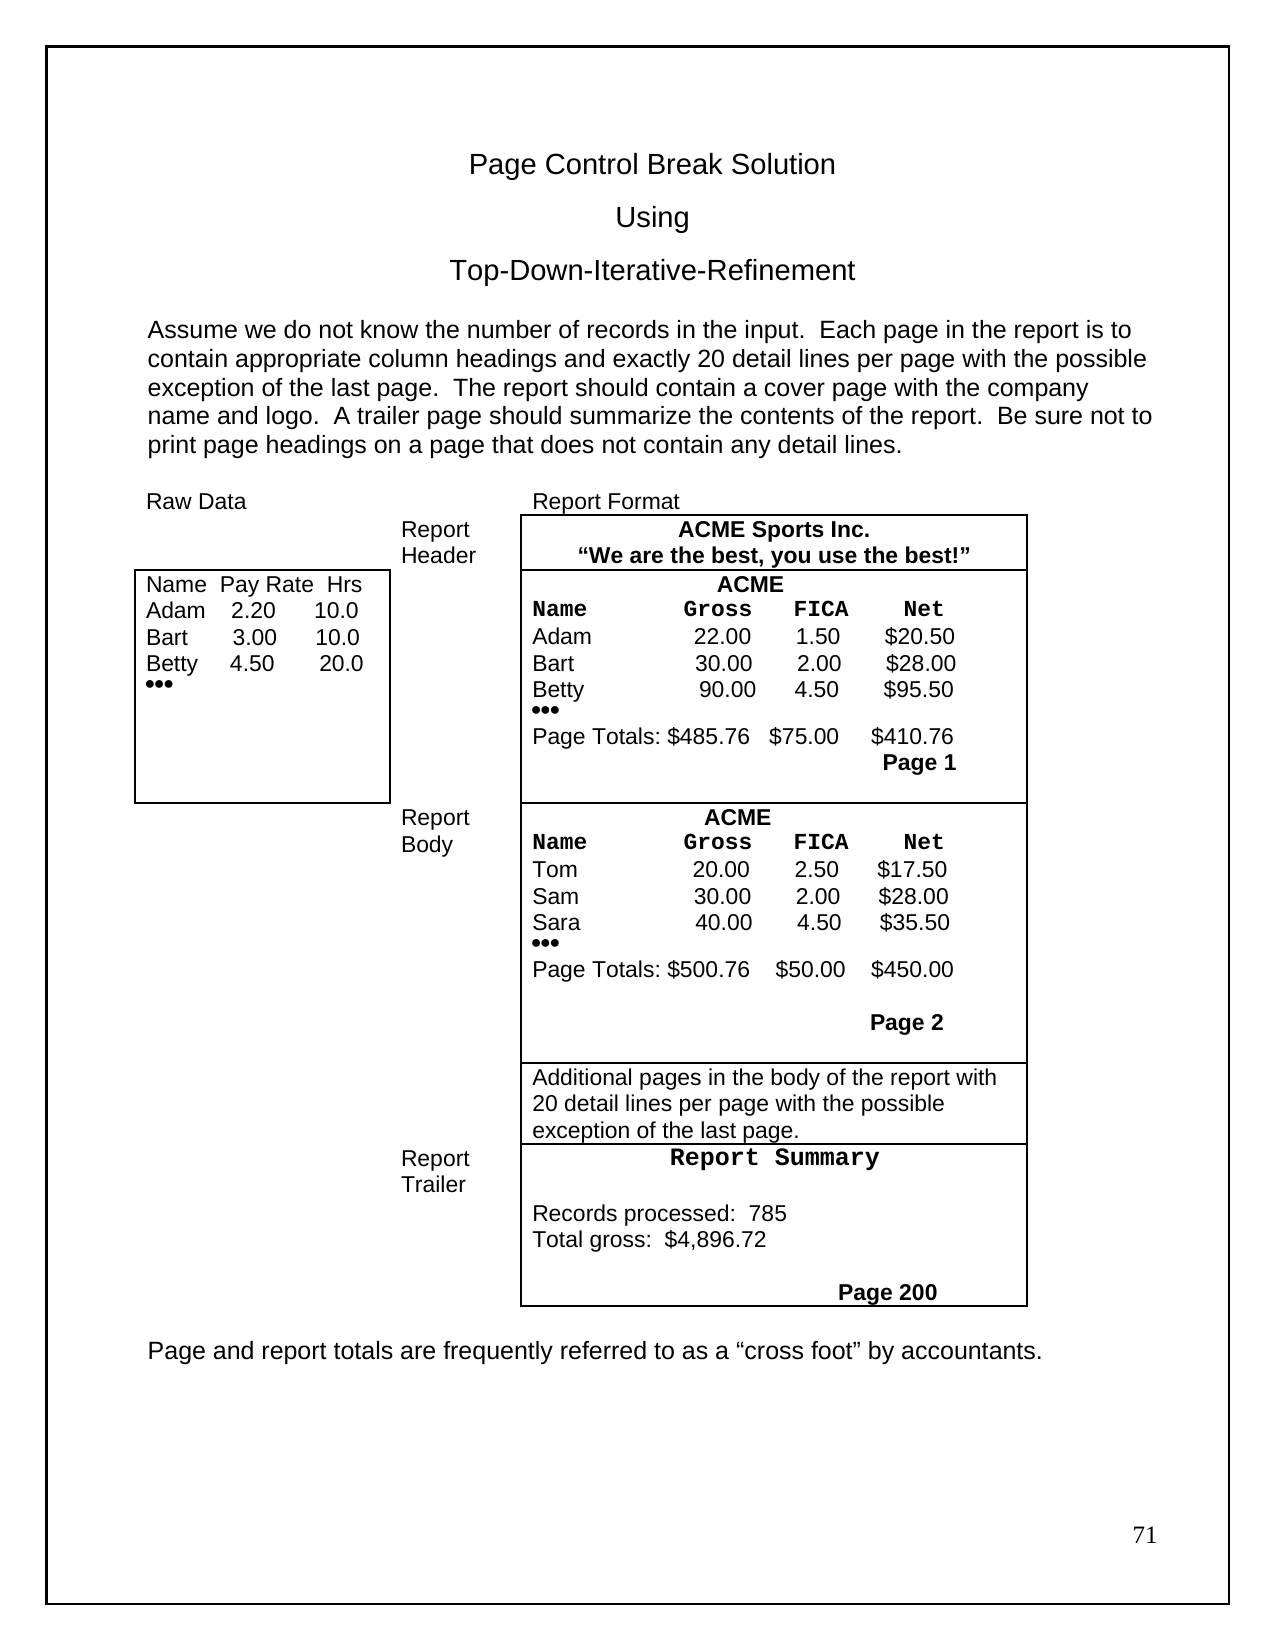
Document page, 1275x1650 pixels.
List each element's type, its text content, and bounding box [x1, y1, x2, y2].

table_header [390, 488, 521, 514]
text Top-Down-Iterative-Refinement [147, 253, 1158, 286]
table_cell Name Pay Rate Hrs Adam 2.20 10.0 Bart 3.00 10.0 Betty 4.50 20.0  [136, 571, 389, 802]
table_cell [1028, 569, 1057, 802]
text Using [147, 200, 1158, 234]
table_cell [135, 1143, 389, 1305]
table_cell [1028, 514, 1057, 569]
table_cell [391, 569, 520, 802]
table_cell Report Trailer [390, 1143, 520, 1305]
table_cell [135, 514, 389, 569]
table_cell ACME Name Gross FICA Net Tom 20.00 2.50 $17.50 Sam 30.00 2.00 $28.00 Sara 40.00 4.50 $35.50  Page Totals: $500.76 $50.00 $450.00 Page 2 [522, 804, 1026, 1062]
table_cell [1028, 1062, 1057, 1143]
text Page Control Break Solution [147, 147, 1158, 181]
table_header Raw Data [135, 488, 389, 514]
table_header [1027, 488, 1057, 514]
table_cell [390, 1062, 520, 1143]
text Assume we do not know the number of records in the input. Each page in the report is to contain appropriate column headings and exactly 20 detail lines per page with the possible exception of the last page. The report should contain a cover page with the company name and logo. A trailer page should summarize the contents of the report. Be sure not to print page headings on a page that does not contain any detail lines. [147, 315, 1158, 459]
table_cell Report Header [390, 514, 520, 569]
table_cell ACME Sports Inc. “We are the best, you use the best!” [522, 516, 1026, 569]
text Page and report totals are frequently referred to as a “cross foot” by accountants. [147, 1336, 1158, 1365]
table_cell Report Summary Records processed: 785 Total gross: $4,896.72 Page 200 [522, 1145, 1026, 1305]
table_cell [1028, 802, 1057, 1062]
table_cell [1028, 1143, 1057, 1305]
table_cell Report Body [390, 802, 520, 1062]
table_cell [135, 1062, 389, 1143]
table_cell Additional pages in the body of the report with 20 detail lines per page with the possible exception of the last page. [522, 1064, 1026, 1143]
table_cell [135, 804, 389, 1062]
table_cell ACME Name Gross FICA Net Adam 22.00 1.50 $20.50 Bart 30.00 2.00 $28.00 Betty 90.00 4.50 $95.50  Page Totals: $485.76 $75.00 $410.76 Page 1 [522, 571, 1026, 802]
table_header Report Format [521, 488, 1027, 514]
